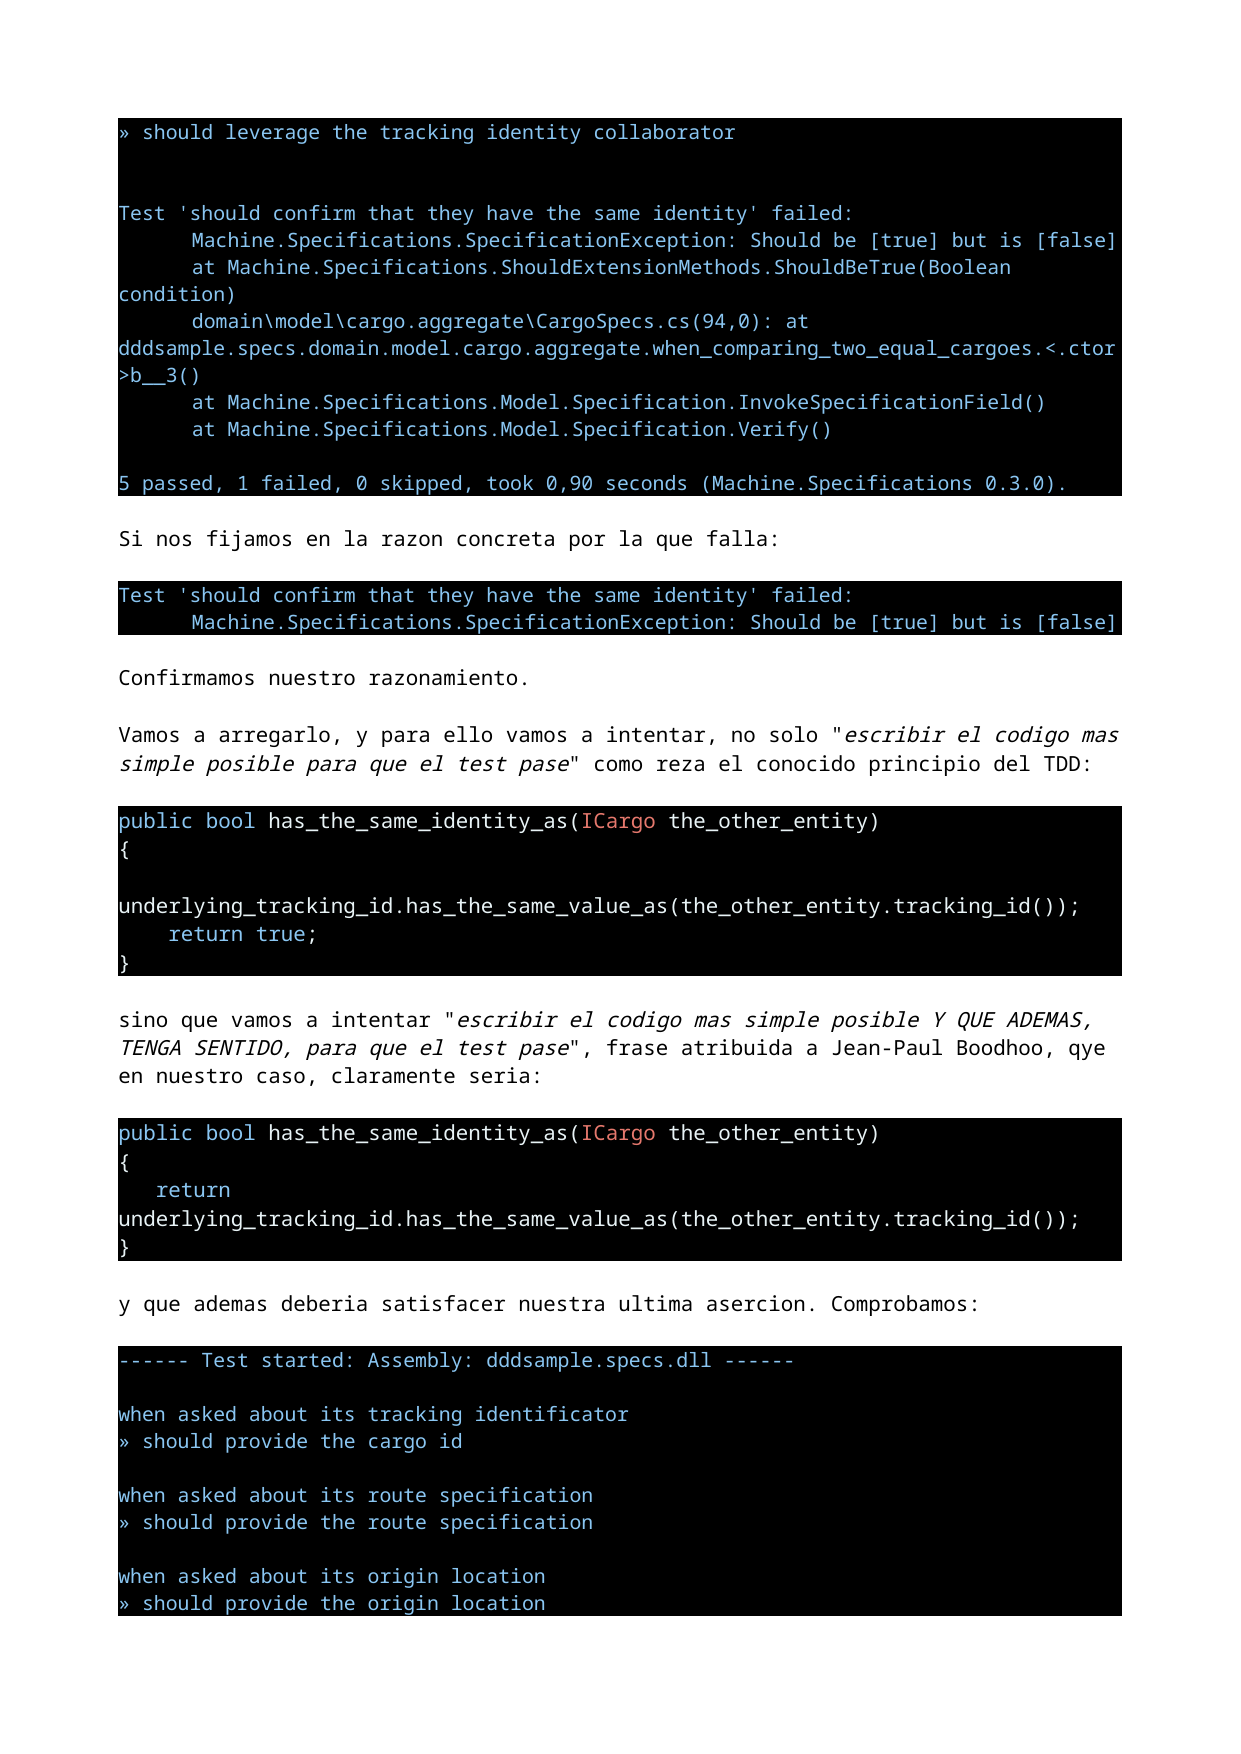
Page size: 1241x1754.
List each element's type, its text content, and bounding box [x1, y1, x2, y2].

text at Machine.Specifications.ShouldExtensionMethods.ShouldBeTrue(Boolean condition) [118, 253, 1122, 307]
text Machine.Specifications.SpecificationException: Should be [true] but is [false] [118, 226, 1122, 253]
text at Machine.Specifications.Model.Specification.Verify() [118, 415, 1122, 442]
text { [118, 834, 1122, 863]
text » should provide the route specification [118, 1508, 1122, 1535]
text when asked about its route specification [118, 1481, 1122, 1508]
text Test 'should confirm that they have the same identity' failed: [118, 199, 1122, 226]
text » should provide the cargo id [118, 1427, 1122, 1454]
text Vamos a arregarlo, y para ello vamos a intentar, no solo "escribir el codigo mas simple posible para que el test pase" como reza el conocido principio del TDD: [118, 720, 1122, 777]
text when asked about its tracking identificator [118, 1400, 1122, 1427]
text Machine.Specifications.SpecificationException: Should be [true] but is [false] [118, 608, 1122, 635]
text » should provide the origin location [118, 1589, 1122, 1616]
text Confirmamos nuestro razonamiento. [118, 663, 1122, 692]
text y que ademas deberia satisfacer nuestra ultima asercion. Comprobamos: [118, 1289, 1122, 1318]
text sino que vamos a intentar "escribir el codigo mas simple posible Y QUE ADEMAS, TENGA SENTIDO, para que el test pase", frase atribuida a Jean-Paul Boodhoo, qye en nuestro caso, claramente seria: [118, 1005, 1122, 1090]
text at Machine.Specifications.Model.Specification.InvokeSpecificationField() [118, 388, 1122, 415]
text 5 passed, 1 failed, 0 skipped, took 0,90 seconds (Machine.Specifications 0.3.0). [118, 469, 1122, 496]
text return true; [118, 919, 1122, 948]
text return underlying_tracking_id.has_the_same_value_as(the_other_entity.tracking_id()); [118, 1175, 1122, 1232]
text domain\model\cargo.aggregate\CargoSpecs.cs(94,0): at dddsample.specs.domain.model.cargo.aggregate.when_comparing_two_equal_cargoes.<.ctor>b__3() [118, 307, 1122, 388]
text Test 'should confirm that they have the same identity' failed: [118, 581, 1122, 608]
text } [118, 948, 1122, 976]
text public bool has_the_same_identity_as(ICargo the_other_entity) [118, 806, 1122, 834]
text Si nos fijamos en la razon concreta por la que falla: [118, 524, 1122, 553]
text underlying_tracking_id.has_the_same_value_as(the_other_entity.tracking_id()); [118, 863, 1122, 919]
text when asked about its origin location [118, 1562, 1122, 1589]
text » should leverage the tracking identity collaborator [118, 118, 1122, 145]
text public bool has_the_same_identity_as(ICargo the_other_entity) [118, 1118, 1122, 1147]
text { [118, 1147, 1122, 1175]
text } [118, 1232, 1122, 1261]
text ------ Test started: Assembly: dddsample.specs.dll ------ [118, 1346, 1122, 1373]
